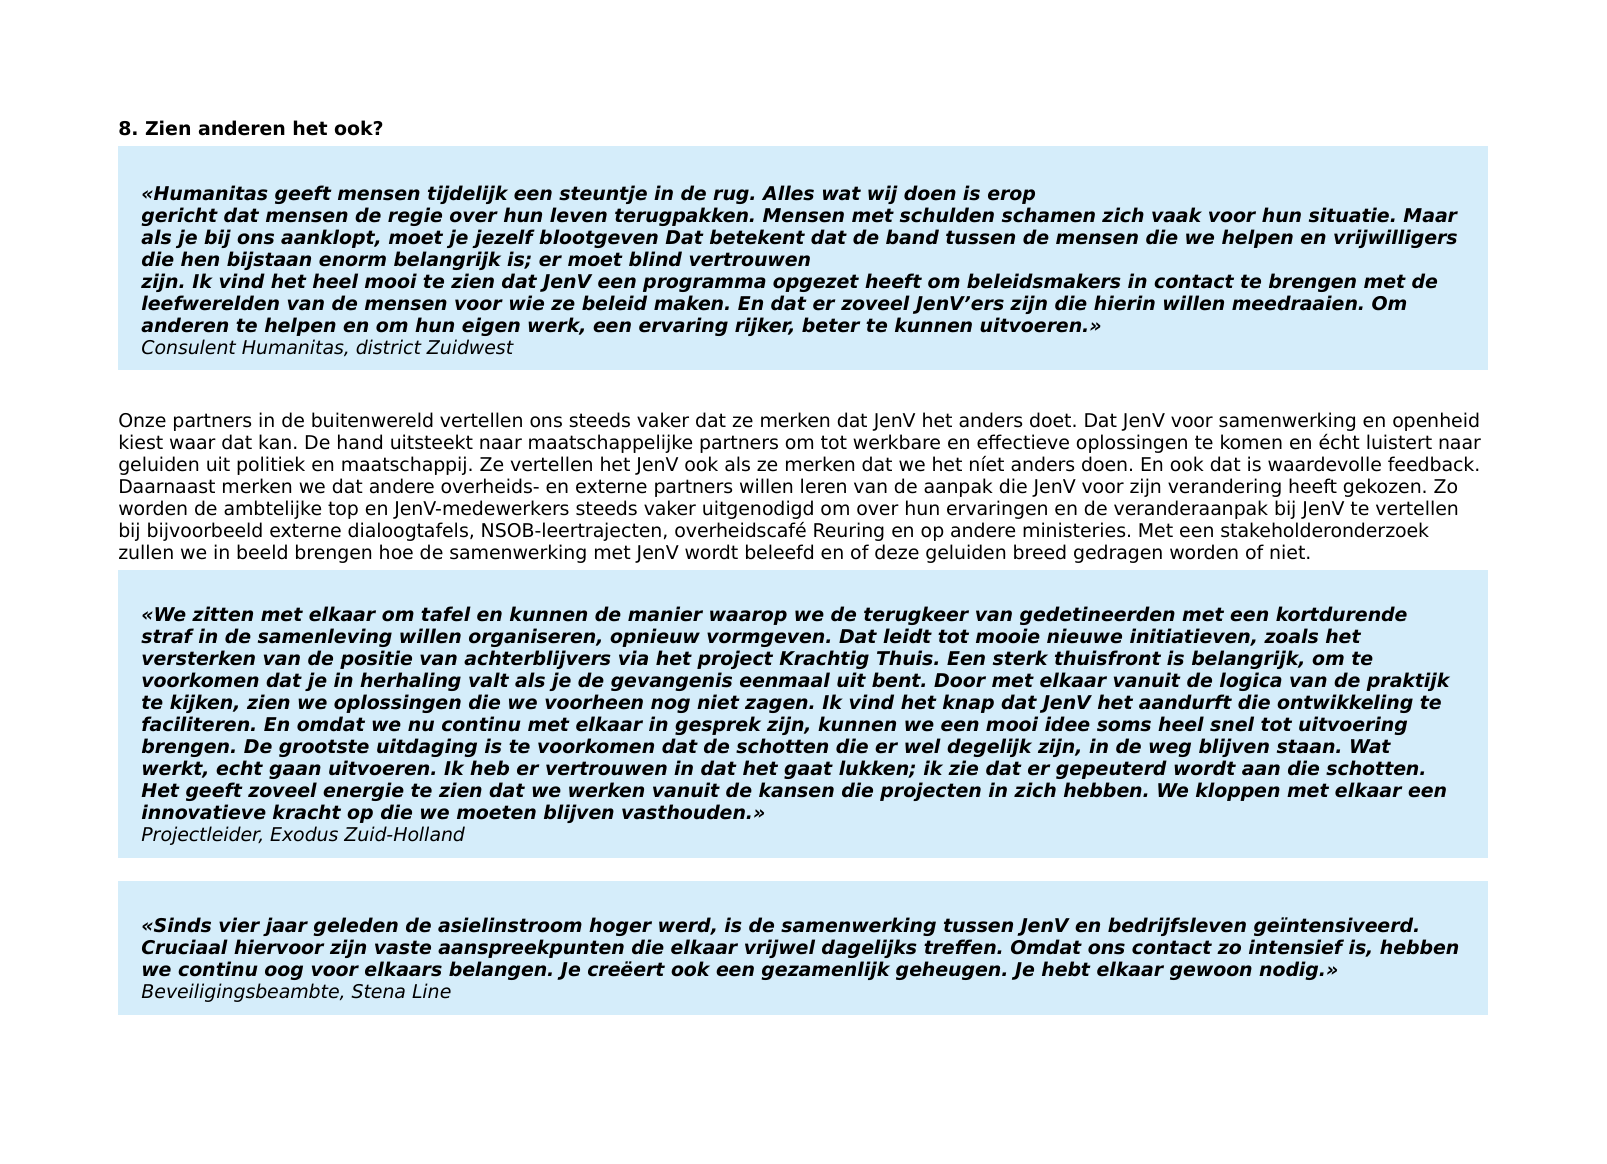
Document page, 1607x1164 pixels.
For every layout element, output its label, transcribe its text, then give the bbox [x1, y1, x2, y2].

table_header «Sinds vier jaar geleden de asielinstroom hoger werd, is de samenwerking tussen JenV en bedrijfsleven geïntensiveerd. Cruciaal hiervoor zijn vaste aanspreekpunten die elkaar vrijwel dagelijks treffen. Omdat ons contact zo intensief is, hebben we continu oog voor elkaars belangen. Je creëert ook een gezamenlijk geheugen. Je hebt elkaar gewoon nodig.» Beveiligingsbeambte, Stena Line [118, 881, 1488, 1015]
table_header «We zitten met elkaar om tafel en kunnen de manier waarop we de terugkeer van gedetineerden met een kortdurende straf in de samenleving willen organiseren, opnieuw vormgeven. Dat leidt tot mooie nieuwe initiatieven, zoals het versterken van de positie van achterblijvers via het project Krachtig Thuis. Een sterk thuisfront is belangrijk, om te voorkomen dat je in herhaling valt als je de gevangenis eenmaal uit bent. Door met elkaar vanuit de logica van de praktijk te kijken, zien we oplossingen die we voorheen nog niet zagen. Ik vind het knap dat JenV het aandurft die ontwikkeling te faciliteren. En omdat we nu continu met elkaar in gesprek zijn, kunnen we een mooi idee soms heel snel tot uitvoering brengen. De grootste uitdaging is te voorkomen dat de schotten die er wel degelijk zijn, in de weg blijven staan. Wat werkt, echt gaan uitvoeren. Ik heb er vertrouwen in dat het gaat lukken; ik zie dat er gepeuterd wordt aan die schotten. Het geeft zoveel energie te zien dat we werken vanuit de kansen die projecten in zich hebben. We kloppen met elkaar een innovatieve kracht op die we moeten blijven vasthouden.» Projectleider, Exodus Zuid-Holland [118, 570, 1488, 858]
text Onze partners in de buitenwereld vertellen ons steeds vaker dat ze merken dat JenV het anders doet. Dat JenV voor samenwerking en openheid kiest waar dat kan. De hand uitsteekt naar maatschappelijke partners om tot werkbare en effectieve oplossingen te komen en écht luistert naar geluiden uit politiek en maatschappij. Ze vertellen het JenV ook als ze merken dat we het níet anders doen. En ook dat is waardevolle feedback. Daarnaast merken we dat andere overheids- en externe partners willen leren van de aanpak die JenV voor zijn verandering heeft gekozen. Zo worden de ambtelijke top en JenV-medewerkers steeds vaker uitgenodigd om over hun ervaringen en de veranderaanpak bij JenV te vertellen bij bijvoorbeeld externe dialoogtafels, NSOB-leertrajecten, overheidscafé Reuring en op andere ministeries. Met een stakeholderonderzoek zullen we in beeld brengen hoe de samenwerking met JenV wordt beleefd en of deze geluiden breed gedragen worden of niet. [118, 410, 1488, 564]
subtitle 8. Zien anderen het ook? [118, 118, 1488, 140]
table_header «Humanitas geeft mensen tijdelijk een steuntje in de rug. Alles wat wij doen is erop gericht dat mensen de regie over hun leven terugpakken. Mensen met schulden schamen zich vaak voor hun situatie. Maar als je bij ons aanklopt, moet je jezelf blootgeven Dat betekent dat de band tussen de mensen die we helpen en vrijwilligers die hen bijstaan enorm belangrijk is; er moet blind vertrouwen zijn. Ik vind het heel mooi te zien dat JenV een programma opgezet heeft om beleidsmakers in contact te brengen met de leefwerelden van de mensen voor wie ze beleid maken. En dat er zoveel JenV’ers zijn die hierin willen meedraaien. Om anderen te helpen en om hun eigen werk, een ervaring rijker, beter te kunnen uitvoeren.» Consulent Humanitas, district Zuidwest [118, 146, 1488, 370]
